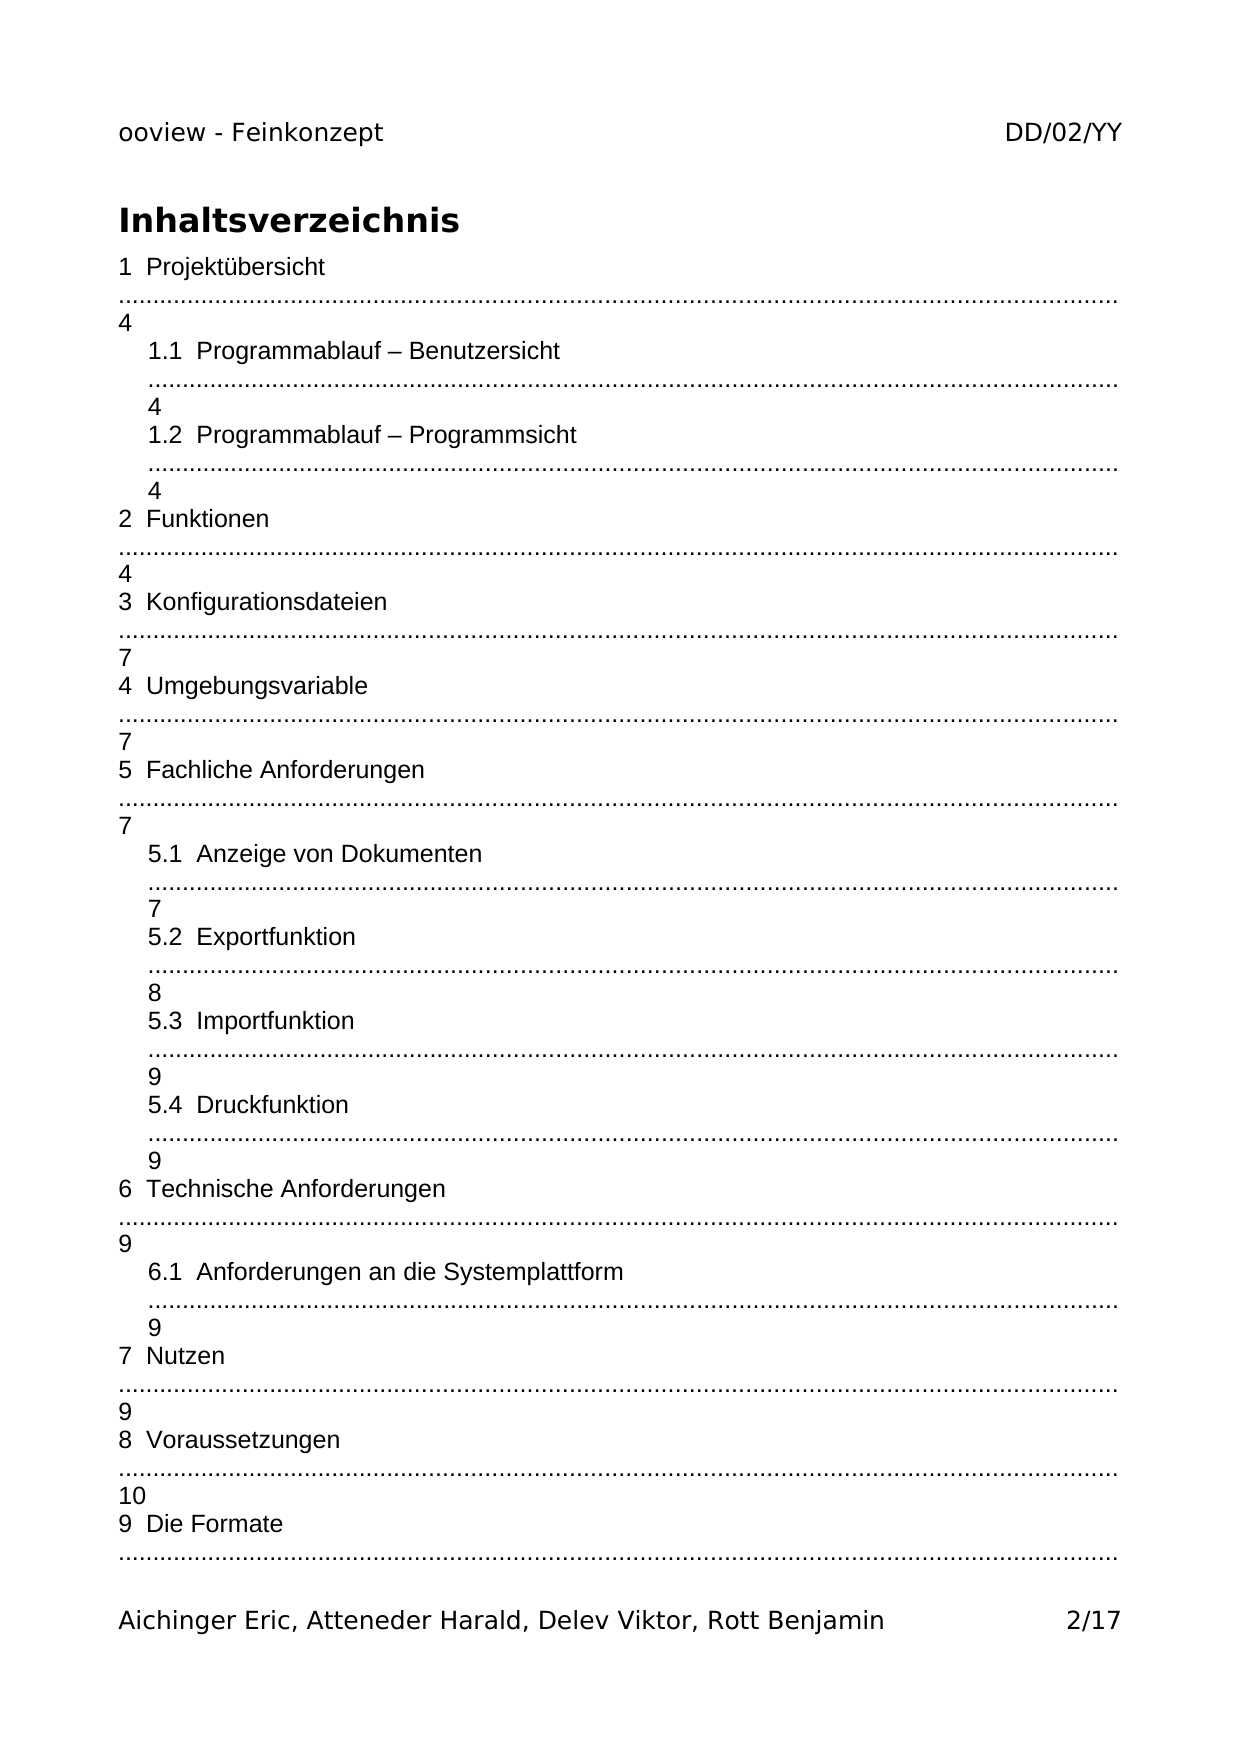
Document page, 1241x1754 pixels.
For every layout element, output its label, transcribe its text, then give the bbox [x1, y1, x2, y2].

text 5.1 Anzeige von Dokumenten 7 [148, 839, 1122, 923]
text 1.1 Programmablauf – Benutzersicht 4 [148, 337, 1122, 421]
text 2 Funktionen 4 [118, 504, 1122, 588]
text 1.2 Programmablauf – Programmsicht 4 [148, 421, 1122, 504]
subtitle Inhaltsverzeichnis [118, 202, 1122, 241]
text 4 Umgebungsvariable 7 [118, 672, 1122, 756]
text 1 Projektübersicht 4 [118, 253, 1122, 337]
text 5 Fachliche Anforderungen 7 [118, 756, 1122, 839]
text 7 Nutzen 9 [118, 1342, 1122, 1426]
text 9 Die Formate 10 [118, 1509, 1122, 1565]
text 5.3 Importfunktion 9 [148, 1007, 1122, 1091]
text 6 Technische Anforderungen 9 [118, 1174, 1122, 1258]
text 5.4 Druckfunktion 9 [148, 1091, 1122, 1174]
text 6.1 Anforderungen an die Systemplattform 9 [148, 1258, 1122, 1342]
text 5.2 Exportfunktion 8 [148, 923, 1122, 1007]
text 8 Voraussetzungen 10 [118, 1426, 1122, 1509]
text 3 Konfigurationsdateien 7 [118, 588, 1122, 672]
